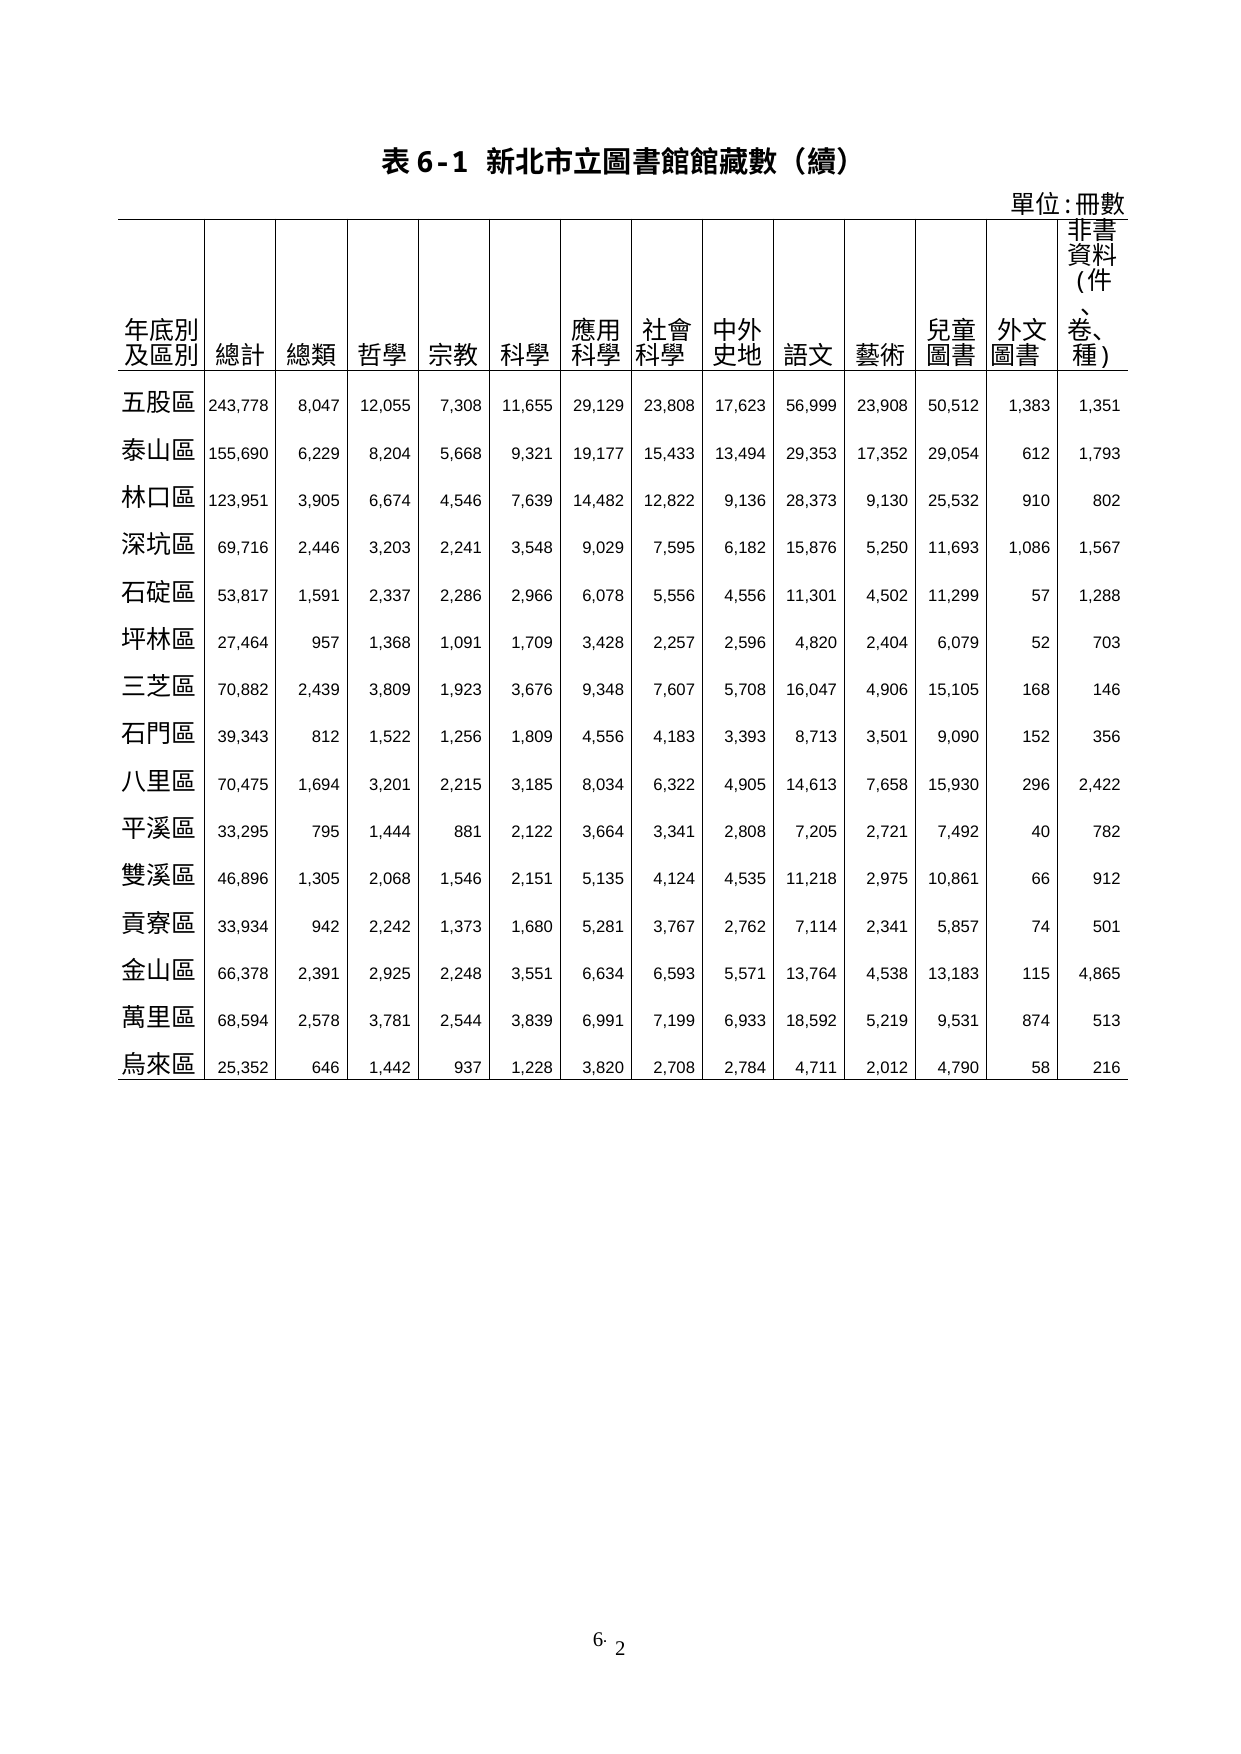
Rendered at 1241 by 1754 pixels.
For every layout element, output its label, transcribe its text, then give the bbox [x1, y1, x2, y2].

table_cell 7,205 [774, 795, 844, 842]
table_cell 2,966 [490, 559, 560, 606]
table_cell 雙溪區 [118, 843, 204, 890]
table_cell 812 [276, 701, 347, 748]
table_cell 15,930 [916, 748, 986, 795]
table_cell 2,422 [1058, 748, 1128, 795]
table_cell 1,591 [276, 559, 347, 606]
table_cell 藝術 [845, 220, 915, 369]
table_cell 總計 [205, 220, 275, 369]
table_cell 152 [987, 701, 1057, 748]
table_cell 23,808 [632, 371, 702, 417]
table_cell 17,352 [845, 417, 915, 464]
table_cell 14,613 [774, 748, 844, 795]
table_cell 坪林區 [118, 606, 204, 653]
table_cell 2,762 [703, 890, 773, 937]
table_cell 4,535 [703, 843, 773, 890]
table_cell 4,905 [703, 748, 773, 795]
table_cell 2,446 [276, 511, 347, 559]
table_cell 5,281 [561, 890, 631, 937]
table_cell 9,321 [490, 417, 560, 464]
table_cell 52 [987, 606, 1057, 653]
table_cell 貢寮區 [118, 890, 204, 937]
table_cell 4,502 [845, 559, 915, 606]
table_cell 2,257 [632, 606, 702, 653]
table_cell 2,808 [703, 795, 773, 842]
table_cell 6,079 [916, 606, 986, 653]
table_cell 2,122 [490, 795, 560, 842]
table_cell 6,322 [632, 748, 702, 795]
table_cell 53,817 [205, 559, 275, 606]
table_cell 168 [987, 653, 1057, 701]
table_cell 3,767 [632, 890, 702, 937]
table_cell 4,124 [632, 843, 702, 890]
table_cell 123,951 [205, 464, 275, 511]
table_cell 7,114 [774, 890, 844, 937]
table_cell 3,201 [348, 748, 418, 795]
table_cell 12,055 [348, 371, 418, 417]
table_cell 70,475 [205, 748, 275, 795]
table_cell 56,999 [774, 371, 844, 417]
table_cell 3,676 [490, 653, 560, 701]
table_cell 科學 [490, 220, 560, 369]
table_cell 11,299 [916, 559, 986, 606]
table_cell 五股區 [118, 371, 204, 417]
table_cell 1,793 [1058, 417, 1128, 464]
table_cell 11,218 [774, 843, 844, 890]
table_cell 7,492 [916, 795, 986, 842]
table_cell 2,708 [632, 1032, 702, 1079]
table_cell 1,680 [490, 890, 560, 937]
table_cell 9,029 [561, 511, 631, 559]
table_cell 25,352 [205, 1032, 275, 1079]
table_cell 單位:冊數 [118, 177, 1128, 218]
table_cell 5,571 [703, 937, 773, 984]
table_cell 1,694 [276, 748, 347, 795]
table_cell 29,054 [916, 417, 986, 464]
table_cell 3,820 [561, 1032, 631, 1079]
table_cell 15,876 [774, 511, 844, 559]
table_cell 5,135 [561, 843, 631, 890]
table_cell 29,129 [561, 371, 631, 417]
table_cell 6,634 [561, 937, 631, 984]
table_cell 應用科學 [561, 220, 631, 369]
table_cell 7,595 [632, 511, 702, 559]
table_cell 1,091 [419, 606, 489, 653]
table_cell 33,934 [205, 890, 275, 937]
table_cell 2,544 [419, 984, 489, 1032]
table_cell 2,241 [419, 511, 489, 559]
table_cell 平溪區 [118, 795, 204, 842]
table_cell 2,248 [419, 937, 489, 984]
table_cell 57 [987, 559, 1057, 606]
table_cell 19,177 [561, 417, 631, 464]
table_cell 6,078 [561, 559, 631, 606]
table_cell 513 [1058, 984, 1128, 1032]
table_cell 28,373 [774, 464, 844, 511]
table_cell 17,623 [703, 371, 773, 417]
table_cell 7,308 [419, 371, 489, 417]
table_cell 1,228 [490, 1032, 560, 1079]
table_cell 1,442 [348, 1032, 418, 1079]
table_cell 3,501 [845, 701, 915, 748]
table_cell 2,286 [419, 559, 489, 606]
table_cell 3,185 [490, 748, 560, 795]
table_cell 4,906 [845, 653, 915, 701]
table_cell 146 [1058, 653, 1128, 701]
table_cell 2,439 [276, 653, 347, 701]
table_cell 74 [987, 890, 1057, 937]
table_cell 33,295 [205, 795, 275, 842]
table_cell 155,690 [205, 417, 275, 464]
table_cell 27,464 [205, 606, 275, 653]
table_cell 11,655 [490, 371, 560, 417]
table_cell 937 [419, 1032, 489, 1079]
table_cell 8,713 [774, 701, 844, 748]
table_cell 356 [1058, 701, 1128, 748]
table_cell 三芝區 [118, 653, 204, 701]
table_cell 3,809 [348, 653, 418, 701]
table_cell 912 [1058, 843, 1128, 890]
table_cell 9,531 [916, 984, 986, 1032]
table_cell 2,721 [845, 795, 915, 842]
table_cell 10,861 [916, 843, 986, 890]
table_cell 8,034 [561, 748, 631, 795]
table_cell 6,182 [703, 511, 773, 559]
table_cell 9,090 [916, 701, 986, 748]
table_cell 7,639 [490, 464, 560, 511]
table_cell 2,975 [845, 843, 915, 890]
table_cell 5,219 [845, 984, 915, 1032]
table_cell 5,857 [916, 890, 986, 937]
table_cell 7,607 [632, 653, 702, 701]
table_cell 2,404 [845, 606, 915, 653]
table_cell 18,592 [774, 984, 844, 1032]
table_cell 深坑區 [118, 511, 204, 559]
table_cell 2,578 [276, 984, 347, 1032]
table_cell 1,351 [1058, 371, 1128, 417]
table_cell 2,242 [348, 890, 418, 937]
table_cell 243,778 [205, 371, 275, 417]
table_cell 6,593 [632, 937, 702, 984]
table_cell 3,839 [490, 984, 560, 1032]
table_cell 881 [419, 795, 489, 842]
table_cell 3,203 [348, 511, 418, 559]
table_cell 2,068 [348, 843, 418, 890]
table_cell 3,905 [276, 464, 347, 511]
table_cell 1,709 [490, 606, 560, 653]
table_cell 3,781 [348, 984, 418, 1032]
table_cell 4,820 [774, 606, 844, 653]
table_cell 2,215 [419, 748, 489, 795]
table_cell 5,668 [419, 417, 489, 464]
table_cell 23,908 [845, 371, 915, 417]
table_cell 795 [276, 795, 347, 842]
table_cell 66 [987, 843, 1057, 890]
table_cell 2,391 [276, 937, 347, 984]
table_cell 6,674 [348, 464, 418, 511]
table_cell 15,433 [632, 417, 702, 464]
table_cell 13,183 [916, 937, 986, 984]
table_cell 1,373 [419, 890, 489, 937]
table_cell 29,353 [774, 417, 844, 464]
table_cell 646 [276, 1032, 347, 1079]
table_cell 942 [276, 890, 347, 937]
table_cell 1,368 [348, 606, 418, 653]
table_cell 14,482 [561, 464, 631, 511]
table_cell 5,708 [703, 653, 773, 701]
table_cell 9,136 [703, 464, 773, 511]
table_cell 501 [1058, 890, 1128, 937]
table_cell 7,658 [845, 748, 915, 795]
table_cell 13,764 [774, 937, 844, 984]
table_cell 2,012 [845, 1032, 915, 1079]
table_cell 4,556 [703, 559, 773, 606]
table_cell 語文 [774, 220, 844, 369]
table_cell 7,199 [632, 984, 702, 1032]
table_cell 3,551 [490, 937, 560, 984]
table_cell 八里區 [118, 748, 204, 795]
table_cell 50,512 [916, 371, 986, 417]
table_cell 外文圖書 [987, 220, 1057, 369]
table_cell 非書資料(件、卷、種) [1058, 220, 1128, 369]
table_cell 4,711 [774, 1032, 844, 1079]
table_cell 16,047 [774, 653, 844, 701]
table_cell 石門區 [118, 701, 204, 748]
table_cell 1,256 [419, 701, 489, 748]
table_cell 4,865 [1058, 937, 1128, 984]
table_cell 1,923 [419, 653, 489, 701]
table_cell 15,105 [916, 653, 986, 701]
table_cell 1,086 [987, 511, 1057, 559]
table_cell 3,341 [632, 795, 702, 842]
table_cell 2,925 [348, 937, 418, 984]
table_cell 874 [987, 984, 1057, 1032]
table_cell 3,548 [490, 511, 560, 559]
table_cell 11,301 [774, 559, 844, 606]
table_header 表6-1 新北市立圖書館館藏數（續） [118, 118, 1128, 177]
table_cell 5,250 [845, 511, 915, 559]
table_cell 4,538 [845, 937, 915, 984]
table_cell 總類 [276, 220, 347, 369]
table_cell 9,348 [561, 653, 631, 701]
table_cell 957 [276, 606, 347, 653]
table_cell 115 [987, 937, 1057, 984]
table_cell 1,522 [348, 701, 418, 748]
table_cell 林口區 [118, 464, 204, 511]
table_cell 39,343 [205, 701, 275, 748]
table_cell 1,809 [490, 701, 560, 748]
table_cell 58 [987, 1032, 1057, 1079]
table_cell 3,428 [561, 606, 631, 653]
table_cell 4,546 [419, 464, 489, 511]
table_cell 泰山區 [118, 417, 204, 464]
table_cell 782 [1058, 795, 1128, 842]
table_cell 2,337 [348, 559, 418, 606]
table_cell 2,784 [703, 1032, 773, 1079]
table_cell 8,204 [348, 417, 418, 464]
table_cell 2,151 [490, 843, 560, 890]
table_cell 12,822 [632, 464, 702, 511]
table_cell 1,546 [419, 843, 489, 890]
table_cell 25,532 [916, 464, 986, 511]
table_cell 70,882 [205, 653, 275, 701]
table_cell 2,341 [845, 890, 915, 937]
table_cell 703 [1058, 606, 1128, 653]
table_cell 年底別及區別 [118, 220, 204, 369]
table_cell 296 [987, 748, 1057, 795]
table_cell 烏來區 [118, 1032, 204, 1079]
table_cell 哲學 [348, 220, 418, 369]
table_cell 4,790 [916, 1032, 986, 1079]
table_cell 46,896 [205, 843, 275, 890]
table_cell 1,444 [348, 795, 418, 842]
table_cell 1,383 [987, 371, 1057, 417]
table_cell 4,183 [632, 701, 702, 748]
table_cell 1,567 [1058, 511, 1128, 559]
table_cell 11,693 [916, 511, 986, 559]
table_cell 66,378 [205, 937, 275, 984]
table_cell 612 [987, 417, 1057, 464]
table_cell 9,130 [845, 464, 915, 511]
table_cell 6,991 [561, 984, 631, 1032]
table_cell 6,229 [276, 417, 347, 464]
table_cell 13,494 [703, 417, 773, 464]
table_cell 2,596 [703, 606, 773, 653]
table_cell 68,594 [205, 984, 275, 1032]
table_cell 兒童圖書 [916, 220, 986, 369]
table_cell 910 [987, 464, 1057, 511]
table_cell 802 [1058, 464, 1128, 511]
table_cell 3,393 [703, 701, 773, 748]
table_cell 40 [987, 795, 1057, 842]
table_cell 萬里區 [118, 984, 204, 1032]
table_cell 金山區 [118, 937, 204, 984]
table_cell 6,933 [703, 984, 773, 1032]
table_cell 石碇區 [118, 559, 204, 606]
table_cell 社會科學 [632, 220, 702, 369]
table_cell 中外 史地 [703, 220, 773, 369]
table_cell 1,288 [1058, 559, 1128, 606]
table_cell 5,556 [632, 559, 702, 606]
table_cell 1,305 [276, 843, 347, 890]
table_cell 216 [1058, 1032, 1128, 1079]
table_cell 4,556 [561, 701, 631, 748]
table_cell 8,047 [276, 371, 347, 417]
table_cell 3,664 [561, 795, 631, 842]
table_cell 69,716 [205, 511, 275, 559]
table_cell 宗教 [419, 220, 489, 369]
